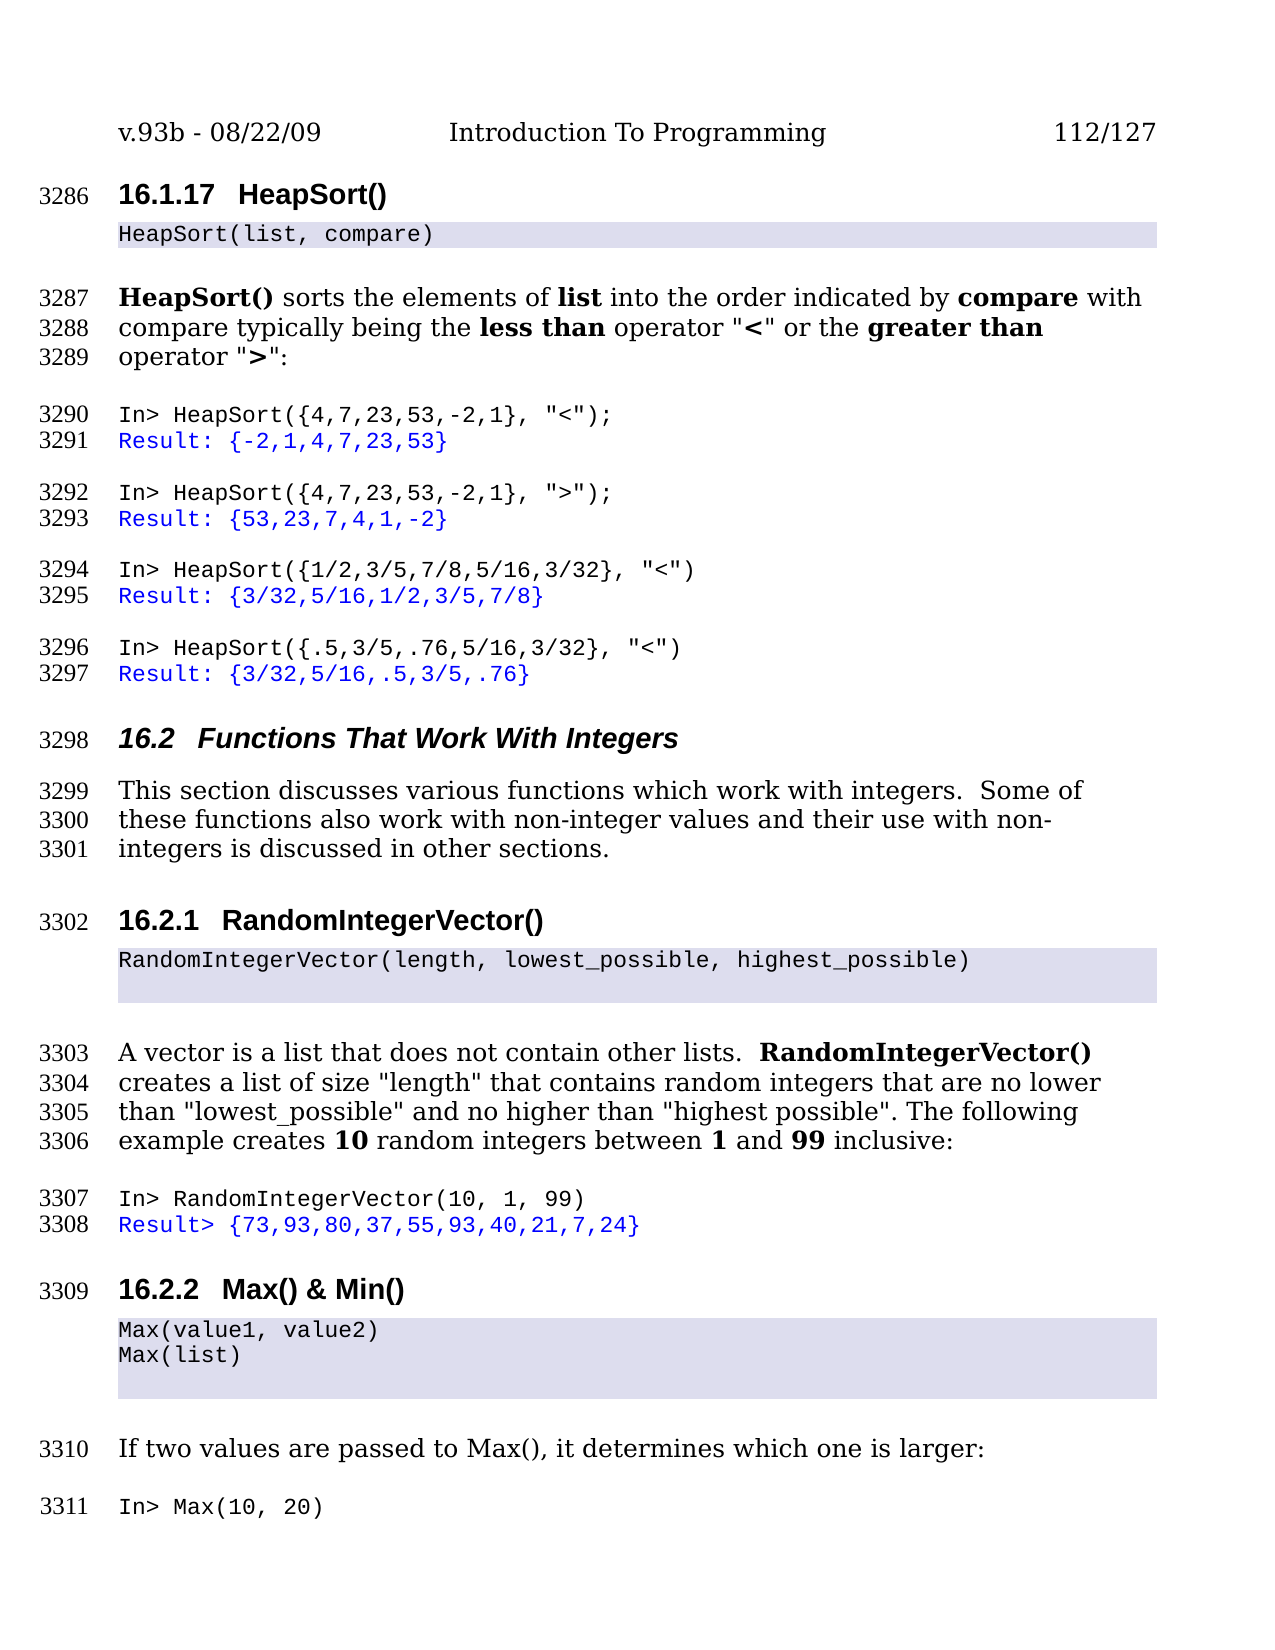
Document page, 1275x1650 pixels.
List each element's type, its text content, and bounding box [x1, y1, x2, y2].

text Result: {3/32,5/16,1/2,3/5,7/8} [118, 585, 1157, 611]
text Result> {73,93,80,37,55,93,40,21,7,24} [118, 1213, 1157, 1239]
text A vector is a list that does not contain other lists. RandomIntegerVector() creates a list of size "length" that contains random integers that are no lower than "lowest_possible" and no higher than "highest possible". The following example creates 10 random integers between 1 and 99 inclusive: [118, 1038, 1157, 1156]
text Result: {53,23,7,4,1,-2} [118, 507, 1157, 533]
subtitle Max() & Min() [118, 1272, 1157, 1306]
table_header RandomIntegerVector(length, lowest_possible, highest_possible) [118, 948, 1157, 1003]
text If two values are passed to Max(), it determines which one is larger: [118, 1434, 1157, 1463]
text Result: {-2,1,4,7,23,53} [118, 429, 1157, 455]
text In> HeapSort({.5,3/5,.76,5/16,3/32}, "<") [118, 637, 1157, 663]
subtitle Functions That Work With Integers [118, 722, 1157, 755]
text In> RandomIntegerVector(10, 1, 99) [118, 1187, 1157, 1213]
text In> Max(10, 20) [118, 1495, 1157, 1521]
text In> HeapSort({4,7,23,53,-2,1}, ">"); [118, 481, 1157, 507]
subtitle HeapSort() [118, 177, 1157, 210]
text In> HeapSort({4,7,23,53,-2,1}, "<"); [118, 403, 1157, 429]
text Result: {3/32,5/16,.5,3/5,.76} [118, 663, 1157, 688]
table_header HeapSort(list, compare) [118, 222, 1157, 248]
table_header Max(value1, value2) Max(list) [118, 1318, 1157, 1399]
text In> HeapSort({1/2,3/5,7/8,5/16,3/32}, "<") [118, 559, 1157, 585]
text This section discusses various functions which work with integers. Some of these functions also work with non-integer values and their use with non-integers is discussed in other sections. [118, 776, 1157, 863]
subtitle RandomIntegerVector() [118, 903, 1157, 936]
text HeapSort() sorts the elements of list into the order indicated by compare with compare typically being the less than operator "<" or the greater than operator ">": [118, 283, 1157, 371]
